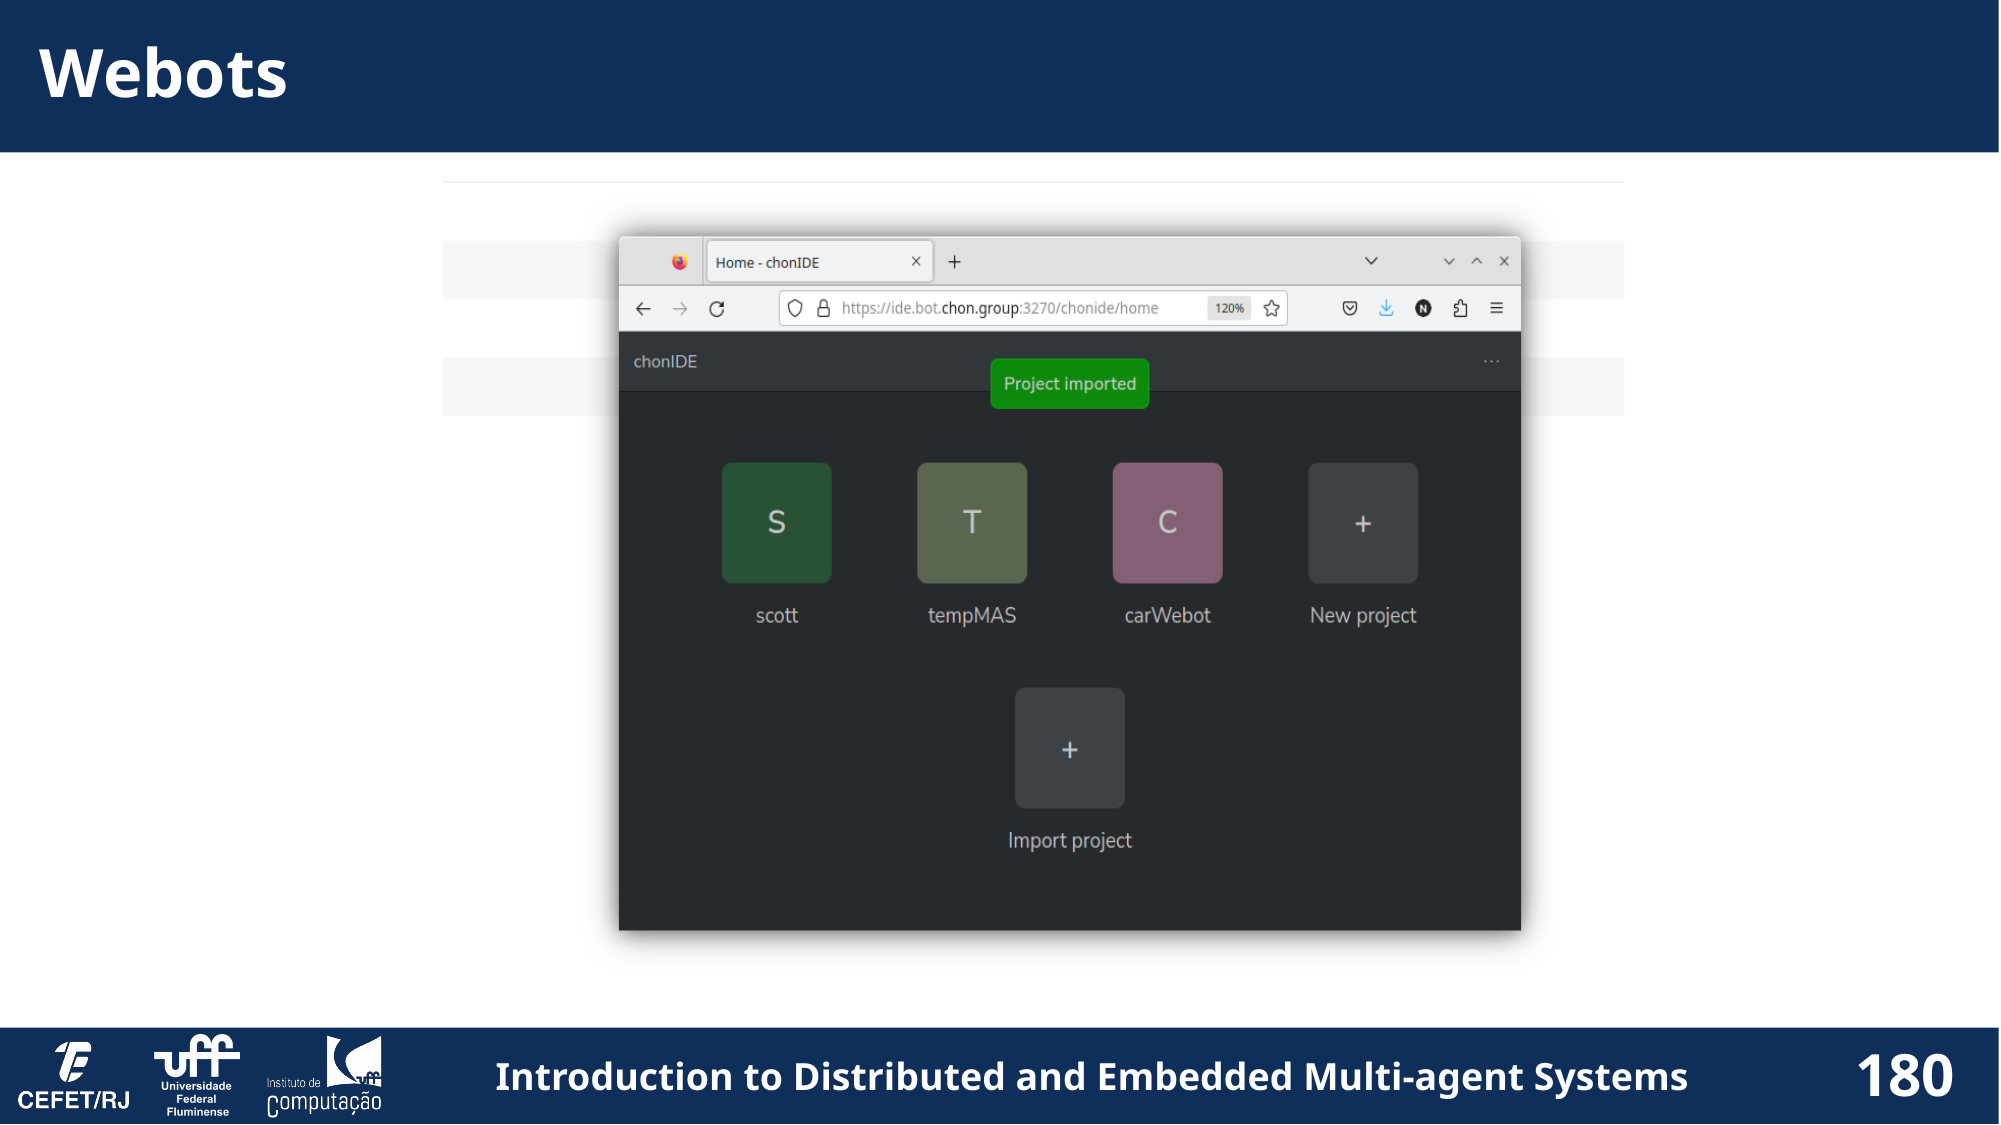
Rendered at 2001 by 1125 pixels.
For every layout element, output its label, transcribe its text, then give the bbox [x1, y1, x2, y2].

picture [265, 1033, 383, 1118]
picture [153, 1033, 241, 1121]
picture [18, 1021, 129, 1125]
picture [442, 177, 1625, 1027]
text_box Webots [25, 23, 1998, 116]
